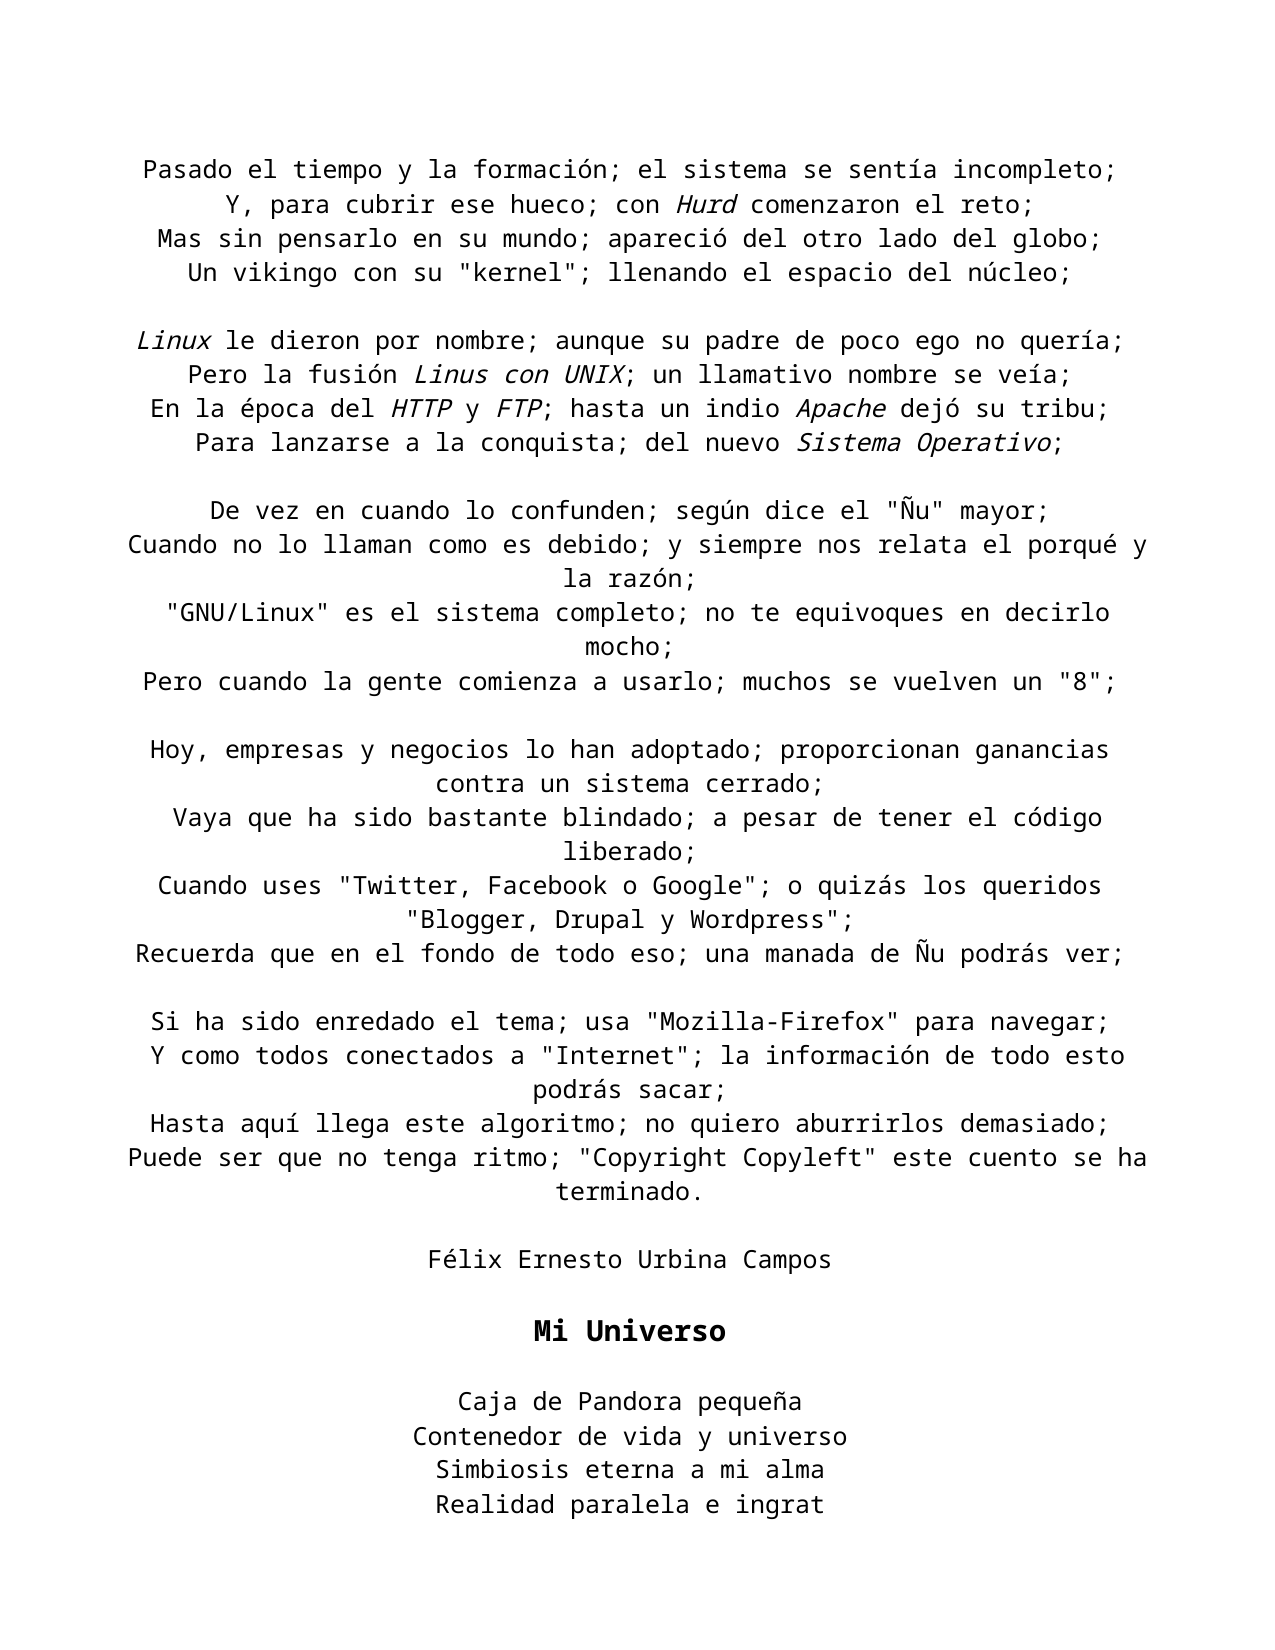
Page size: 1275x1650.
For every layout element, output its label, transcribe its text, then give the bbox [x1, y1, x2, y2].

text Pero cuando la gente comienza a usarlo; muchos se vuelven un "8"; [118, 663, 1157, 697]
text contra un sistema cerrado; [118, 765, 1157, 799]
text "Blogger, Drupal y Wordpress"; [118, 902, 1157, 936]
text Simbiosis eterna a mi alma [118, 1452, 1157, 1486]
text Un vikingo con su "kernel"; llenando el espacio del núcleo; [118, 254, 1157, 288]
text Realidad paralela e ingrat [118, 1486, 1157, 1520]
text Puede ser que no tenga ritmo; "Copyright Copyleft" este cuento se ha terminado. [118, 1140, 1157, 1208]
text Mi Universo [118, 1310, 1157, 1350]
text Si ha sido enredado el tema; usa "Mozilla-Firefox" para navegar; [118, 1004, 1157, 1038]
text "GNU/Linux" es el sistema completo; no te equivoques en decirlo mocho; [118, 595, 1157, 663]
text Pero la fusión Linus con UNIX; un llamativo nombre se veía; [118, 357, 1157, 391]
text Recuerda que en el fondo de todo eso; una manada de Ñu podrás ver; [118, 936, 1157, 970]
text Para lanzarse a la conquista; del nuevo Sistema Operativo; [118, 425, 1157, 459]
text Cuando uses "Twitter, Facebook o Google"; o quizás los queridos [118, 867, 1157, 902]
text Contenedor de vida y universo [118, 1418, 1157, 1452]
text Linux le dieron por nombre; aunque su padre de poco ego no quería; [118, 322, 1157, 357]
text Caja de Pandora pequeña [118, 1384, 1157, 1418]
text Hasta aquí llega este algoritmo; no quiero aburrirlos demasiado; [118, 1106, 1157, 1140]
text Félix Ernesto Urbina Campos [118, 1242, 1157, 1276]
text De vez en cuando lo confunden; según dice el "Ñu" mayor; [118, 493, 1157, 527]
text Y como todos conectados a "Internet"; la información de todo esto podrás sacar; [118, 1038, 1157, 1106]
text Mas sin pensarlo en su mundo; apareció del otro lado del globo; [118, 220, 1157, 254]
text Y, para cubrir ese hueco; con Hurd comenzaron el reto; [118, 186, 1157, 220]
text Cuando no lo llaman como es debido; y siempre nos relata el porqué y la razón; [118, 527, 1157, 595]
text En la época del HTTP y FTP; hasta un indio Apache dejó su tribu; [118, 391, 1157, 425]
text Vaya que ha sido bastante blindado; a pesar de tener el código liberado; [118, 799, 1157, 867]
text Pasado el tiempo y la formación; el sistema se sentía incompleto; [118, 152, 1157, 186]
text Hoy, empresas y negocios lo han adoptado; proporcionan ganancias [118, 731, 1157, 765]
